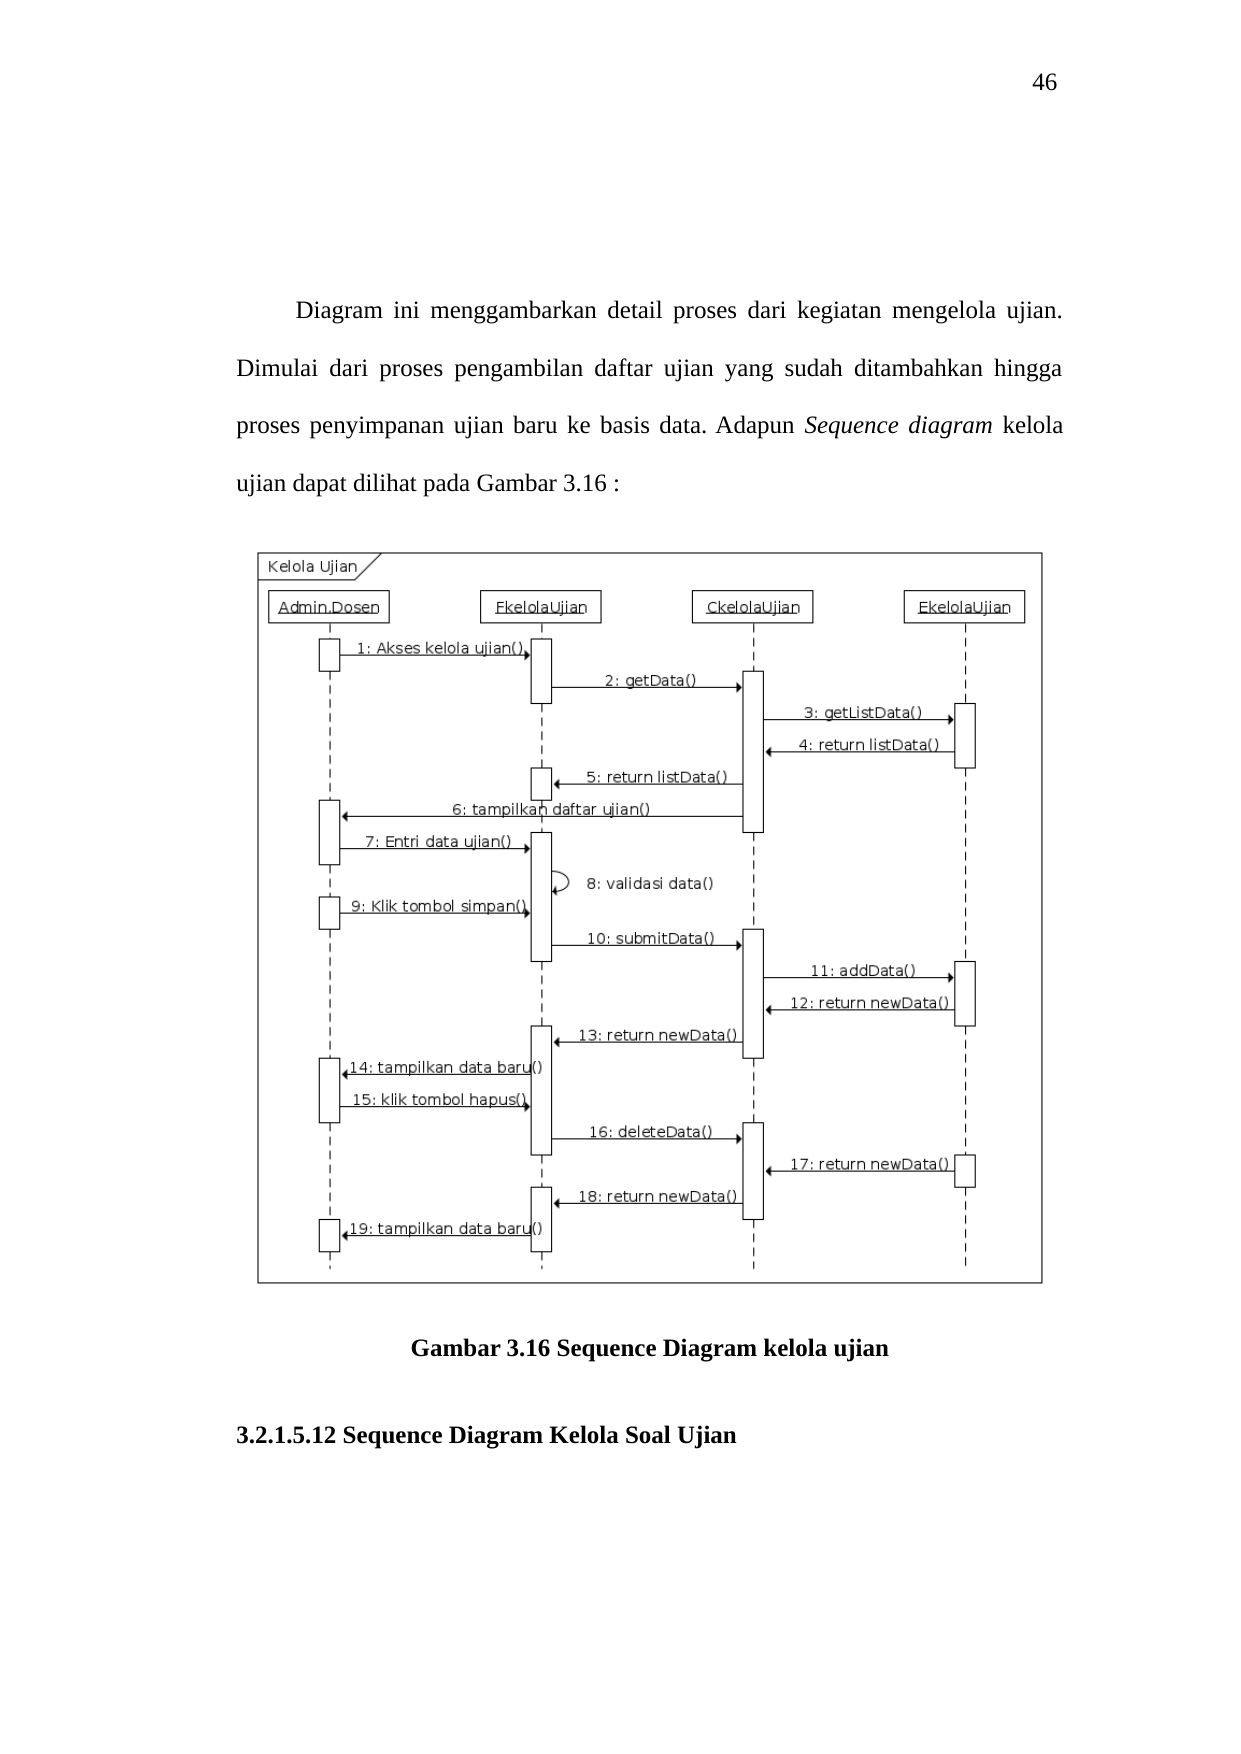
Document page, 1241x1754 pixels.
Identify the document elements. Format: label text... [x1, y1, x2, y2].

subtitle 3.2.1.5.12 Sequence Diagram Kelola Soal Ujian [236, 1420, 1063, 1448]
text Gambar 3.16 Sequence Diagram kelola ujian [236, 1305, 1063, 1362]
text Diagram ini menggambarkan detail proses dari kegiatan mengelola ujian. Dimulai dari proses pengambilan daftar ujian yang sudah ditambahkan hingga proses penyimpanan ujian baru ke basis data. Adapun Sequence diagram kelola ujian dapat dilihat pada Gambar 3.16 : [236, 295, 1063, 497]
picture [236, 531, 1064, 1305]
text [236, 525, 1063, 531]
